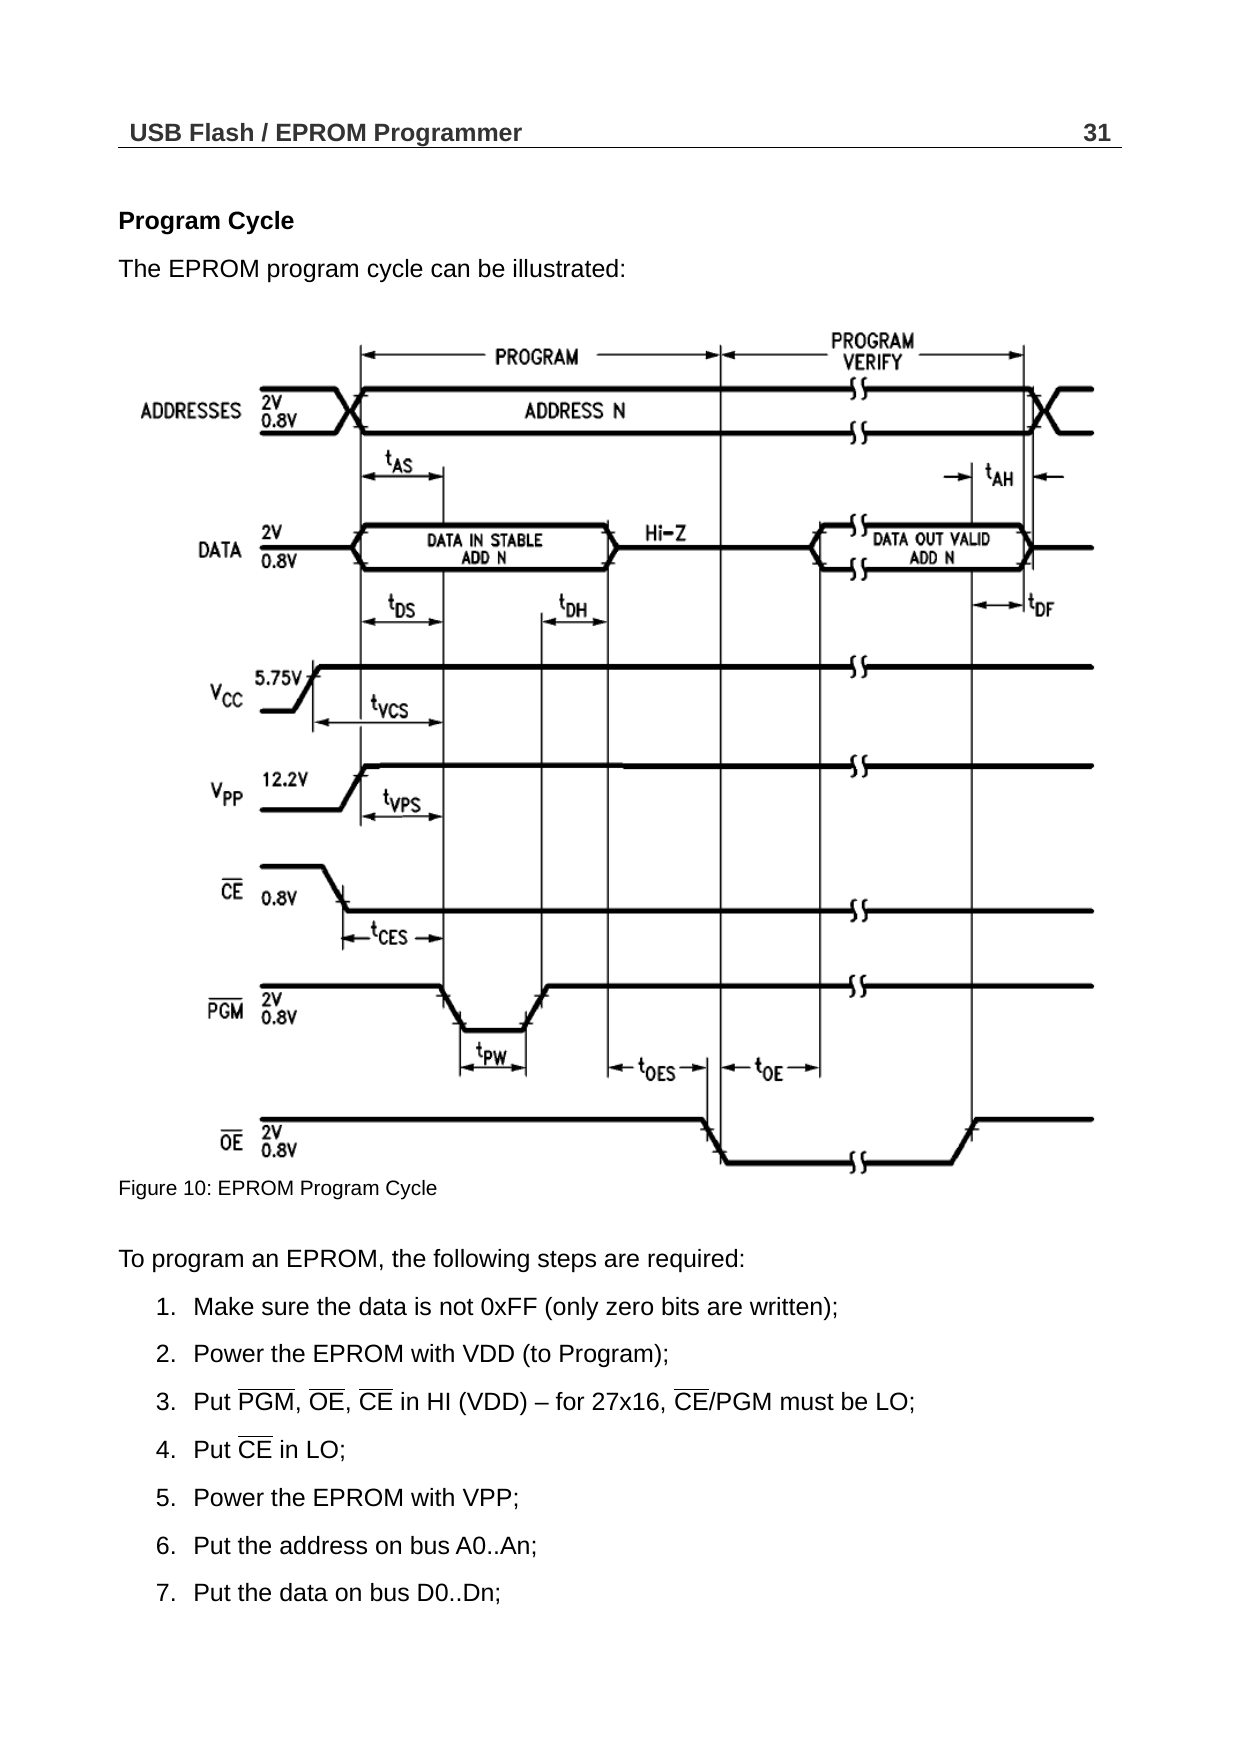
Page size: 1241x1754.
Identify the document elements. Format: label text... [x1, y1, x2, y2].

text Figure 10: EPROM Program Cycle [118, 1177, 1122, 1200]
list Put PGM, OE, CE in HI (VDD) – for 27x16, CE/PGM must be LO; [156, 1387, 1122, 1416]
text To program an EPROM, the following steps are required: [118, 1244, 1122, 1272]
list Power the EPROM with VPP; [156, 1483, 1122, 1512]
list Put the data on bus D0..Dn; [156, 1578, 1122, 1607]
picture [118, 314, 1123, 1177]
list Make sure the data is not 0xFF (only zero bits are written); [156, 1292, 1122, 1320]
list Put CE in LO; [156, 1435, 1122, 1464]
text Program Cycle [118, 206, 1122, 235]
text The EPROM program cycle can be illustrated: [118, 254, 1122, 283]
list Power the EPROM with VDD (to Program); [156, 1339, 1122, 1368]
list Put the address on bus A0..An; [156, 1531, 1122, 1559]
